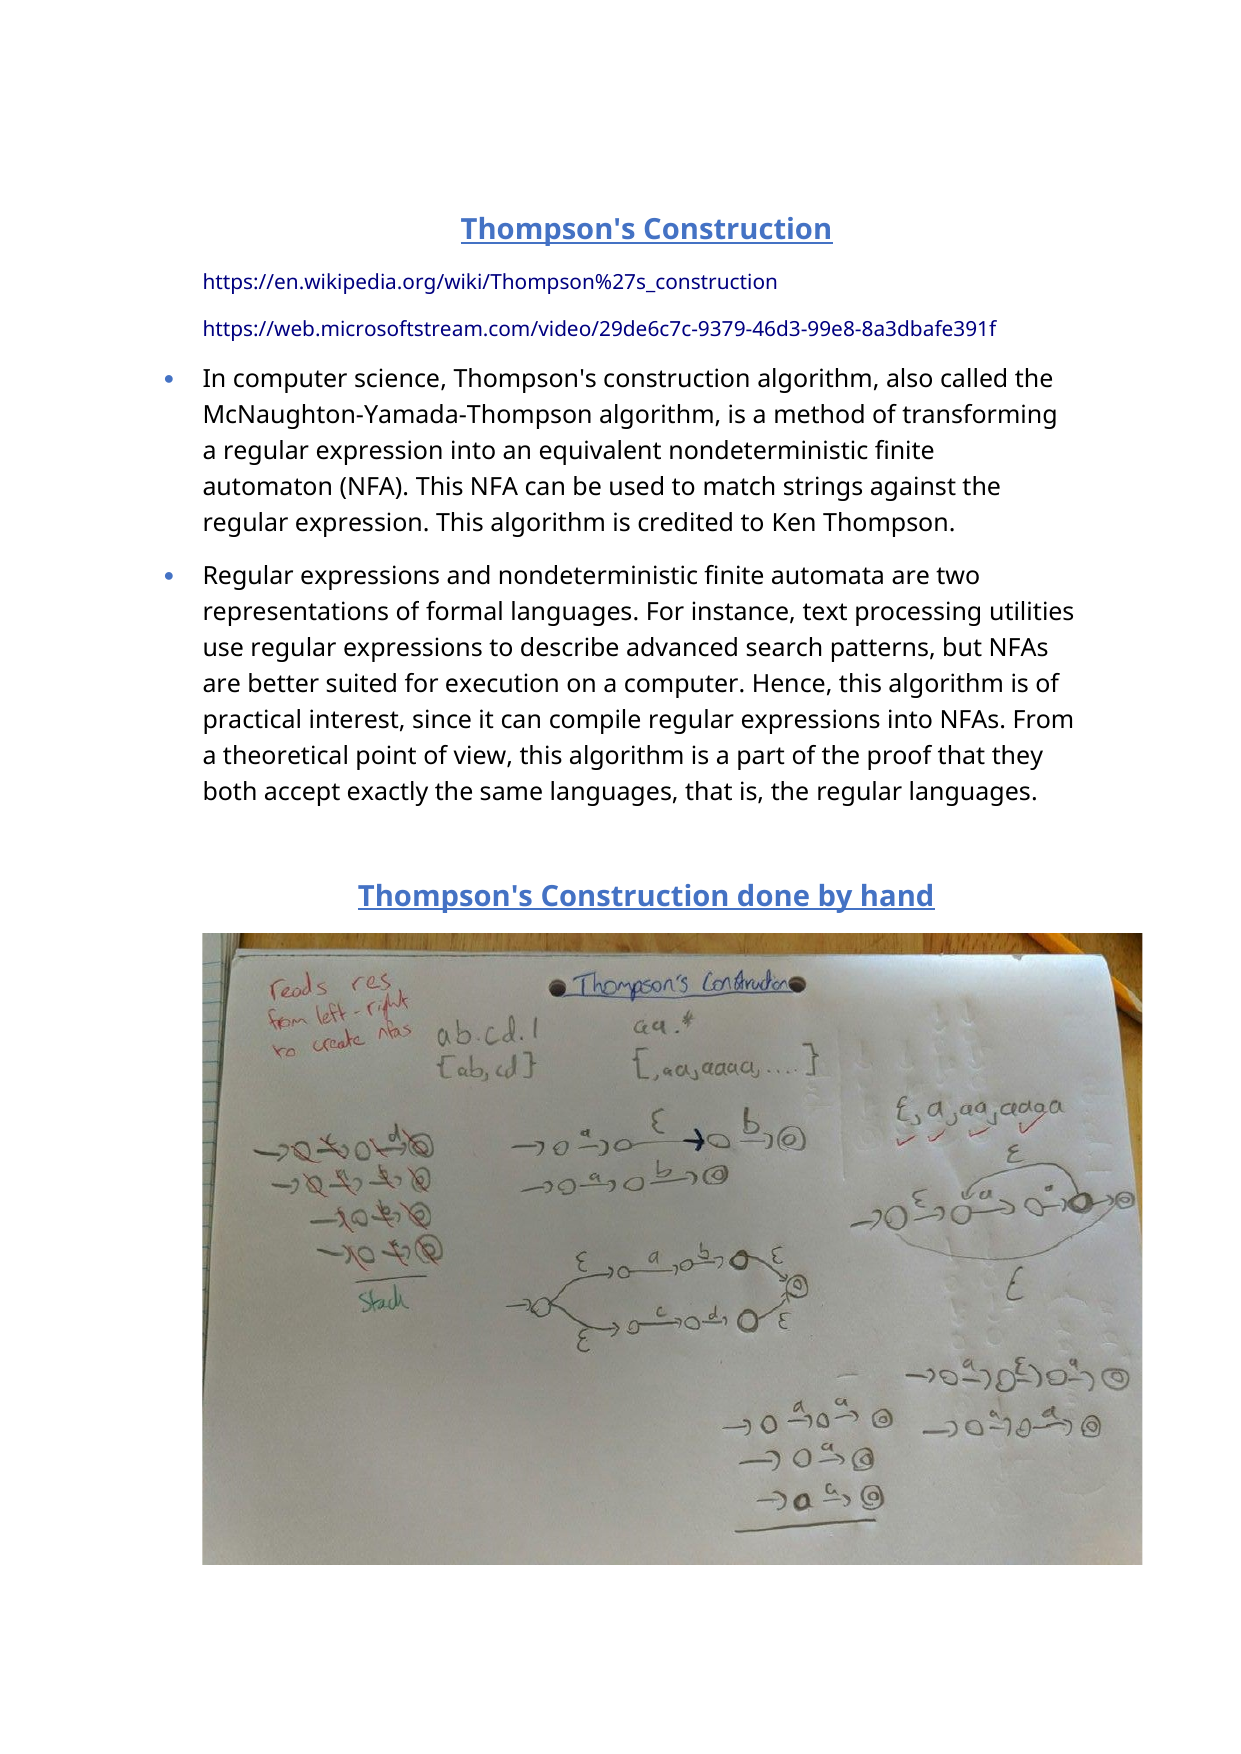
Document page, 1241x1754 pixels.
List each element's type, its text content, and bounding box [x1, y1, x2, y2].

list Thompson's Construction done by hand [202, 875, 1090, 914]
list In computer science, Thompson's construction algorithm, also called the McNaughton-Yamada-Thompson algorithm, is a method of transforming a regular expression into an equivalent nondeterministic finite automaton (NFA). This NFA can be used to match strings against the regular expression. This algorithm is credited to Ken Thompson. [165, 361, 1090, 539]
list https://web.microsoftstream.com/video/29de6c7c-9379-46d3-99e8-8a3dbafe391f [202, 314, 1090, 342]
list https://en.wikipedia.org/wiki/Thompson%27s_construction [202, 267, 1090, 296]
list Thompson's Construction [202, 209, 1090, 248]
list Regular expressions and nondeterministic finite automata are two representations of formal languages. For instance, text processing utilities use regular expressions to describe advanced search patterns, but NFAs are better suited for execution on a computer. Hence, this algorithm is of practical interest, since it can compile regular expressions into NFAs. From a theoretical point of view, this algorithm is a part of the proof that they both accept exactly the same languages, that is, the regular languages. [165, 558, 1090, 808]
